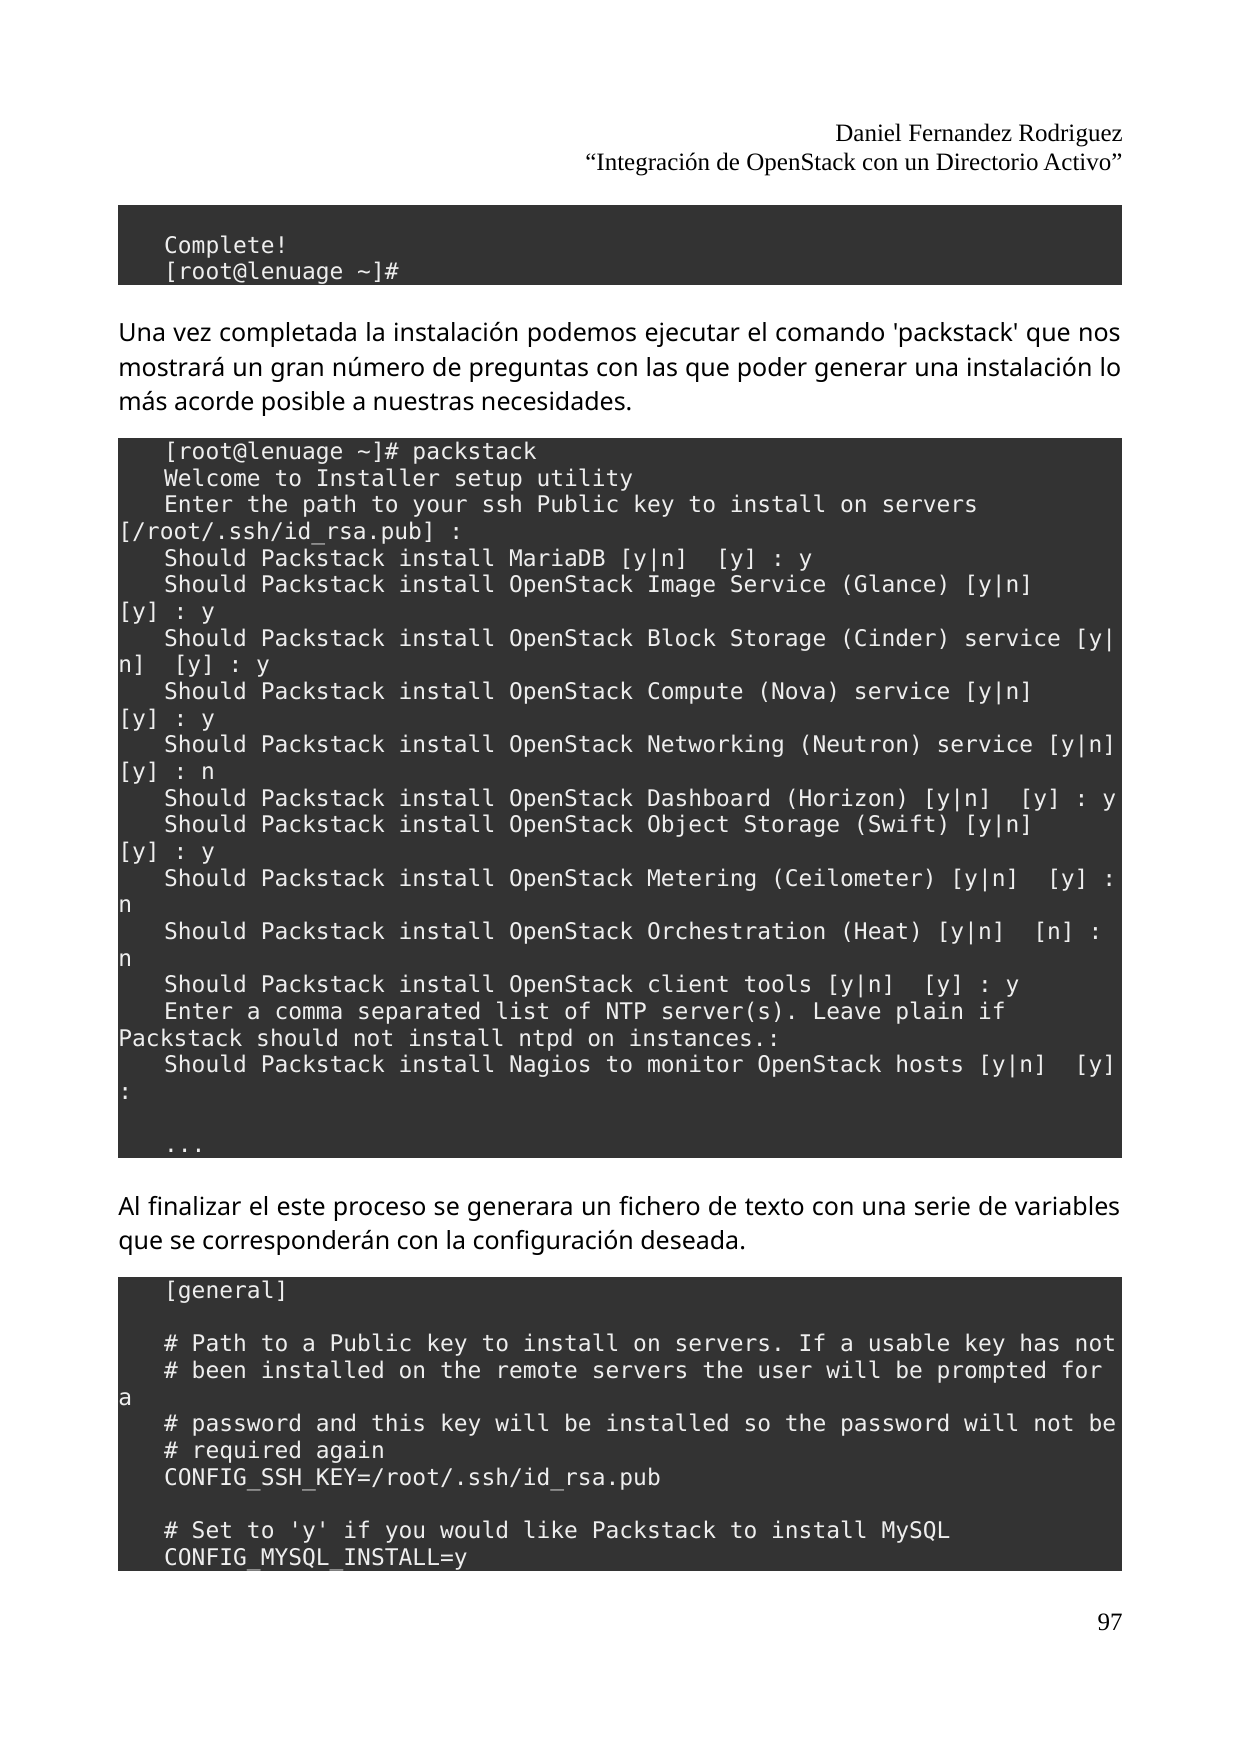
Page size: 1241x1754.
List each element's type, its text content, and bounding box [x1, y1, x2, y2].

text # required again [118, 1437, 1122, 1464]
text Should Packstack install OpenStack Block Storage (Cinder) service [y|n] [y] : y [118, 625, 1122, 678]
text # been installed on the remote servers the user will be prompted for a [118, 1357, 1122, 1411]
text Should Packstack install OpenStack client tools [y|n] [y] : y [118, 972, 1122, 998]
text Welcome to Installer setup utility [118, 465, 1122, 492]
text Should Packstack install OpenStack Metering (Ceilometer) [y|n] [y] : n [118, 865, 1122, 918]
text CONFIG_SSH_KEY=/root/.ssh/id_rsa.pub [118, 1464, 1122, 1491]
text Should Packstack install OpenStack Dashboard (Horizon) [y|n] [y] : y [118, 785, 1122, 812]
text Should Packstack install Nagios to monitor OpenStack hosts [y|n] [y] : [118, 1052, 1122, 1105]
text # password and this key will be installed so the password will not be [118, 1411, 1122, 1437]
text Enter a comma separated list of NTP server(s). Leave plain if Packstack should not install ntpd on instances.: [118, 998, 1122, 1052]
text Enter the path to your ssh Public key to install on servers [/root/.ssh/id_rsa.pub] : [118, 492, 1122, 545]
text Una vez completada la instalación podemos ejecutar el comando 'packstack' que nos mostrará un gran número de preguntas con las que poder generar una instalación lo más acorde posible a nuestras necesidades. [118, 315, 1122, 417]
text [general] [118, 1277, 1122, 1304]
text Complete! [118, 232, 1122, 258]
text ... [118, 1132, 1122, 1158]
text Should Packstack install OpenStack Compute (Nova) service [y|n] [y] : y [118, 678, 1122, 732]
text Should Packstack install OpenStack Object Storage (Swift) [y|n] [y] : y [118, 812, 1122, 865]
text [root@lenuage ~]# [118, 258, 1122, 285]
text # Path to a Public key to install on servers. If a usable key has not [118, 1331, 1122, 1357]
text [root@lenuage ~]# packstack [118, 438, 1122, 465]
text # Set to 'y' if you would like Packstack to install MySQL [118, 1517, 1122, 1544]
text Should Packstack install OpenStack Networking (Neutron) service [y|n] [y] : n [118, 732, 1122, 785]
text Should Packstack install OpenStack Image Service (Glance) [y|n] [y] : y [118, 572, 1122, 625]
text Should Packstack install OpenStack Orchestration (Heat) [y|n] [n] : n [118, 918, 1122, 972]
text Should Packstack install MariaDB [y|n] [y] : y [118, 545, 1122, 572]
text Al finalizar el este proceso se generara un fichero de texto con una serie de variables que se corresponderán con la configuración deseada. [118, 1188, 1122, 1256]
text CONFIG_MYSQL_INSTALL=y [118, 1544, 1122, 1571]
